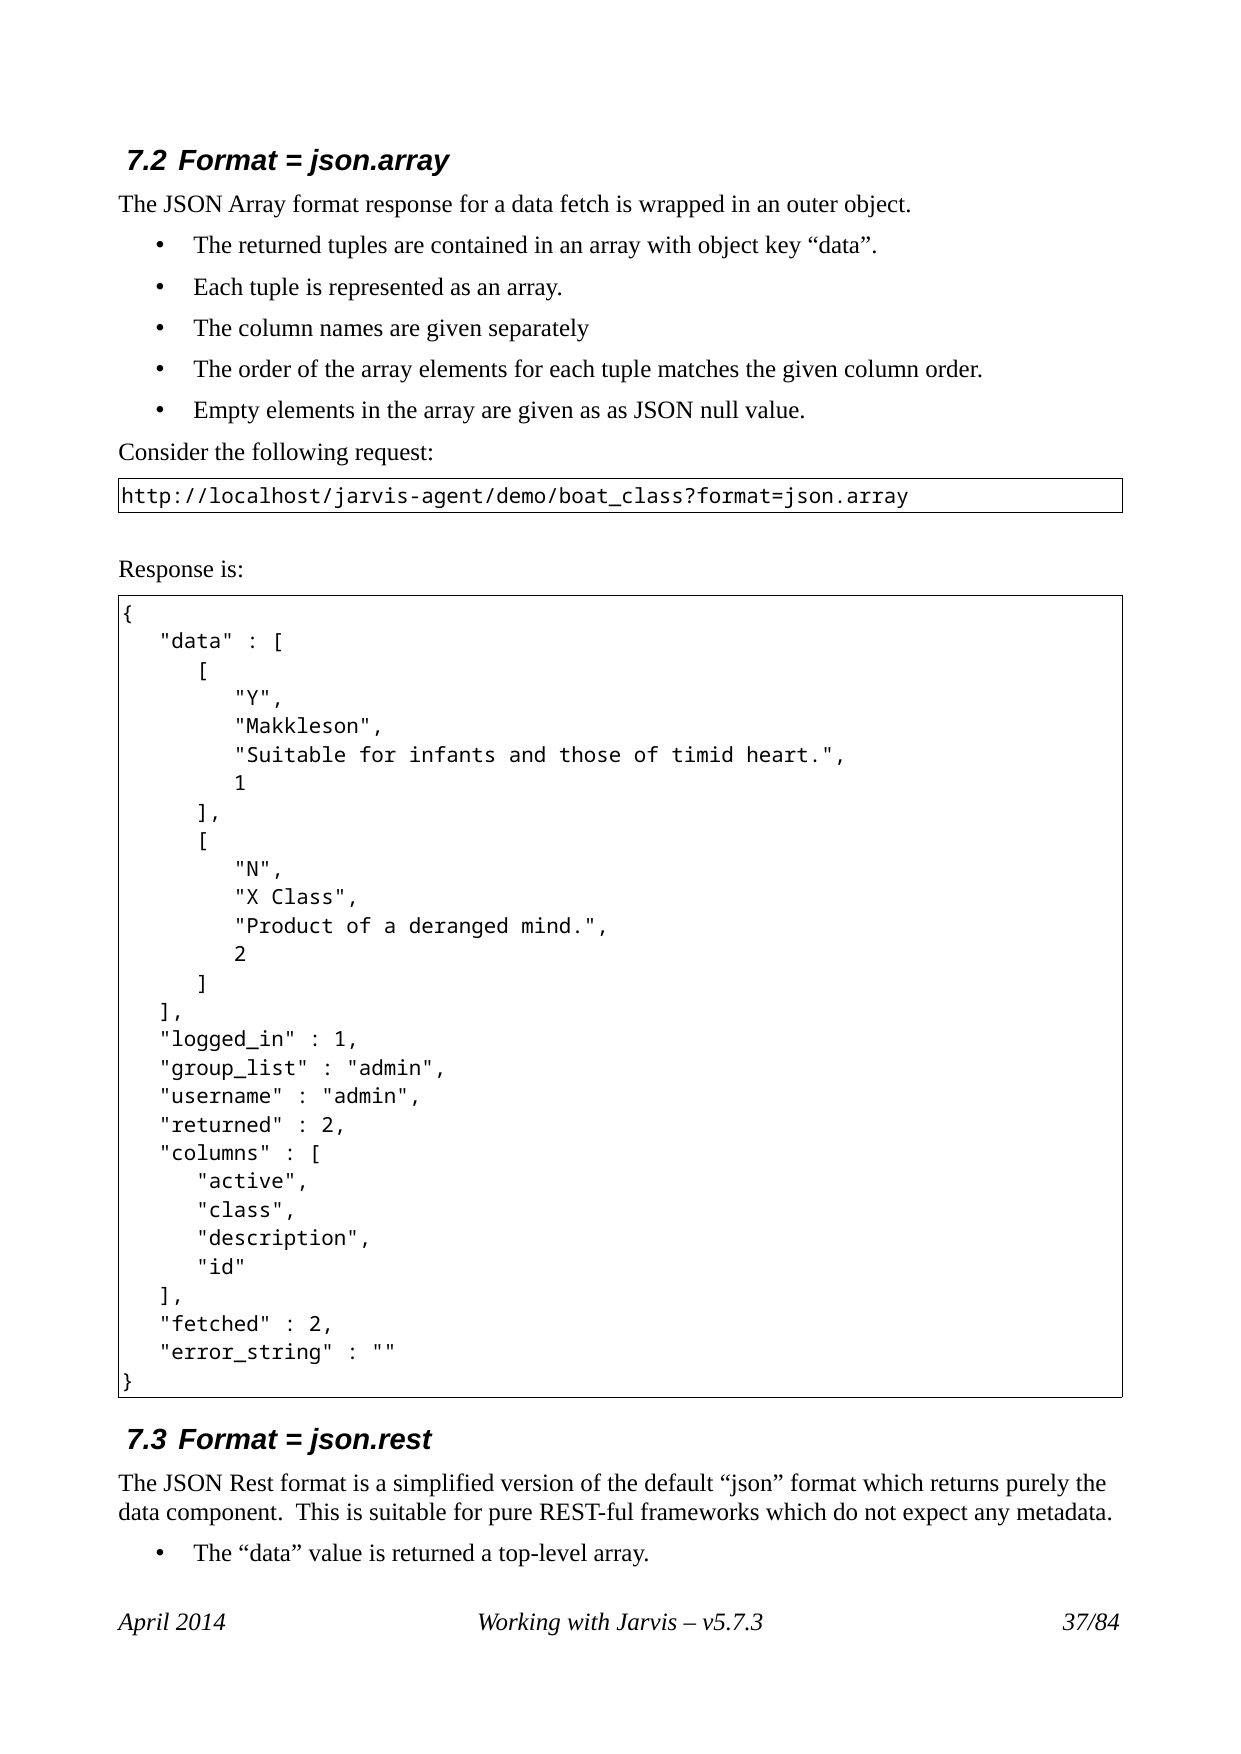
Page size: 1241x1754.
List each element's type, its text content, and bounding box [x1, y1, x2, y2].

text 2 [119, 936, 1122, 964]
text The JSON Rest format is a simplified version of the default “json” format which returns purely the data component. This is suitable for pure REST-ful frameworks which do not expect any metadata. [118, 1468, 1122, 1526]
text "username" : "admin", [119, 1078, 1122, 1107]
text "group_list" : "admin", [119, 1050, 1122, 1078]
text ], [119, 1277, 1122, 1306]
text "data" : [ [119, 623, 1122, 652]
text "logged_in" : 1, [119, 1021, 1122, 1050]
text [ [119, 652, 1122, 680]
text "class", [119, 1192, 1122, 1221]
text "X Class", [119, 879, 1122, 908]
subtitle Format = json.array [118, 143, 1122, 177]
subtitle Format = json.rest [118, 1422, 1122, 1456]
text "description", [119, 1221, 1122, 1249]
text "fetched" : 2, [119, 1306, 1122, 1334]
text "error_string" : "" [119, 1334, 1122, 1363]
text "returned" : 2, [119, 1107, 1122, 1135]
text Response is: [118, 554, 1122, 582]
text ] [119, 964, 1122, 993]
text } [119, 1363, 1122, 1397]
text The JSON Array format response for a data fetch is wrapped in an outer object. [118, 189, 1122, 218]
text "Y", [119, 680, 1122, 709]
list The “data” value is returned a top-level array. [156, 1538, 1122, 1567]
list Each tuple is represented as an array. [156, 272, 1122, 300]
text { [119, 596, 1122, 623]
text "Makkleson", [119, 709, 1122, 737]
text "active", [119, 1164, 1122, 1192]
list Empty elements in the array are given as as JSON null value. [156, 395, 1122, 424]
text "Product of a deranged mind.", [119, 908, 1122, 936]
list The order of the array elements for each tuple matches the given column order. [156, 354, 1122, 383]
list The returned tuples are contained in an array with object key “data”. [156, 230, 1122, 259]
text Consider the following request: [118, 437, 1122, 465]
text "id" [119, 1249, 1122, 1277]
text [ [119, 822, 1122, 851]
text "N", [119, 851, 1122, 879]
text http://localhost/jarvis-agent/demo/boat_class?format=json.array [119, 479, 1122, 512]
text "columns" : [ [119, 1135, 1122, 1164]
text "Suitable for infants and those of timid heart.", [119, 737, 1122, 766]
text ], [119, 794, 1122, 822]
list The column names are given separately [156, 313, 1122, 342]
text 1 [119, 766, 1122, 794]
text ], [119, 993, 1122, 1021]
